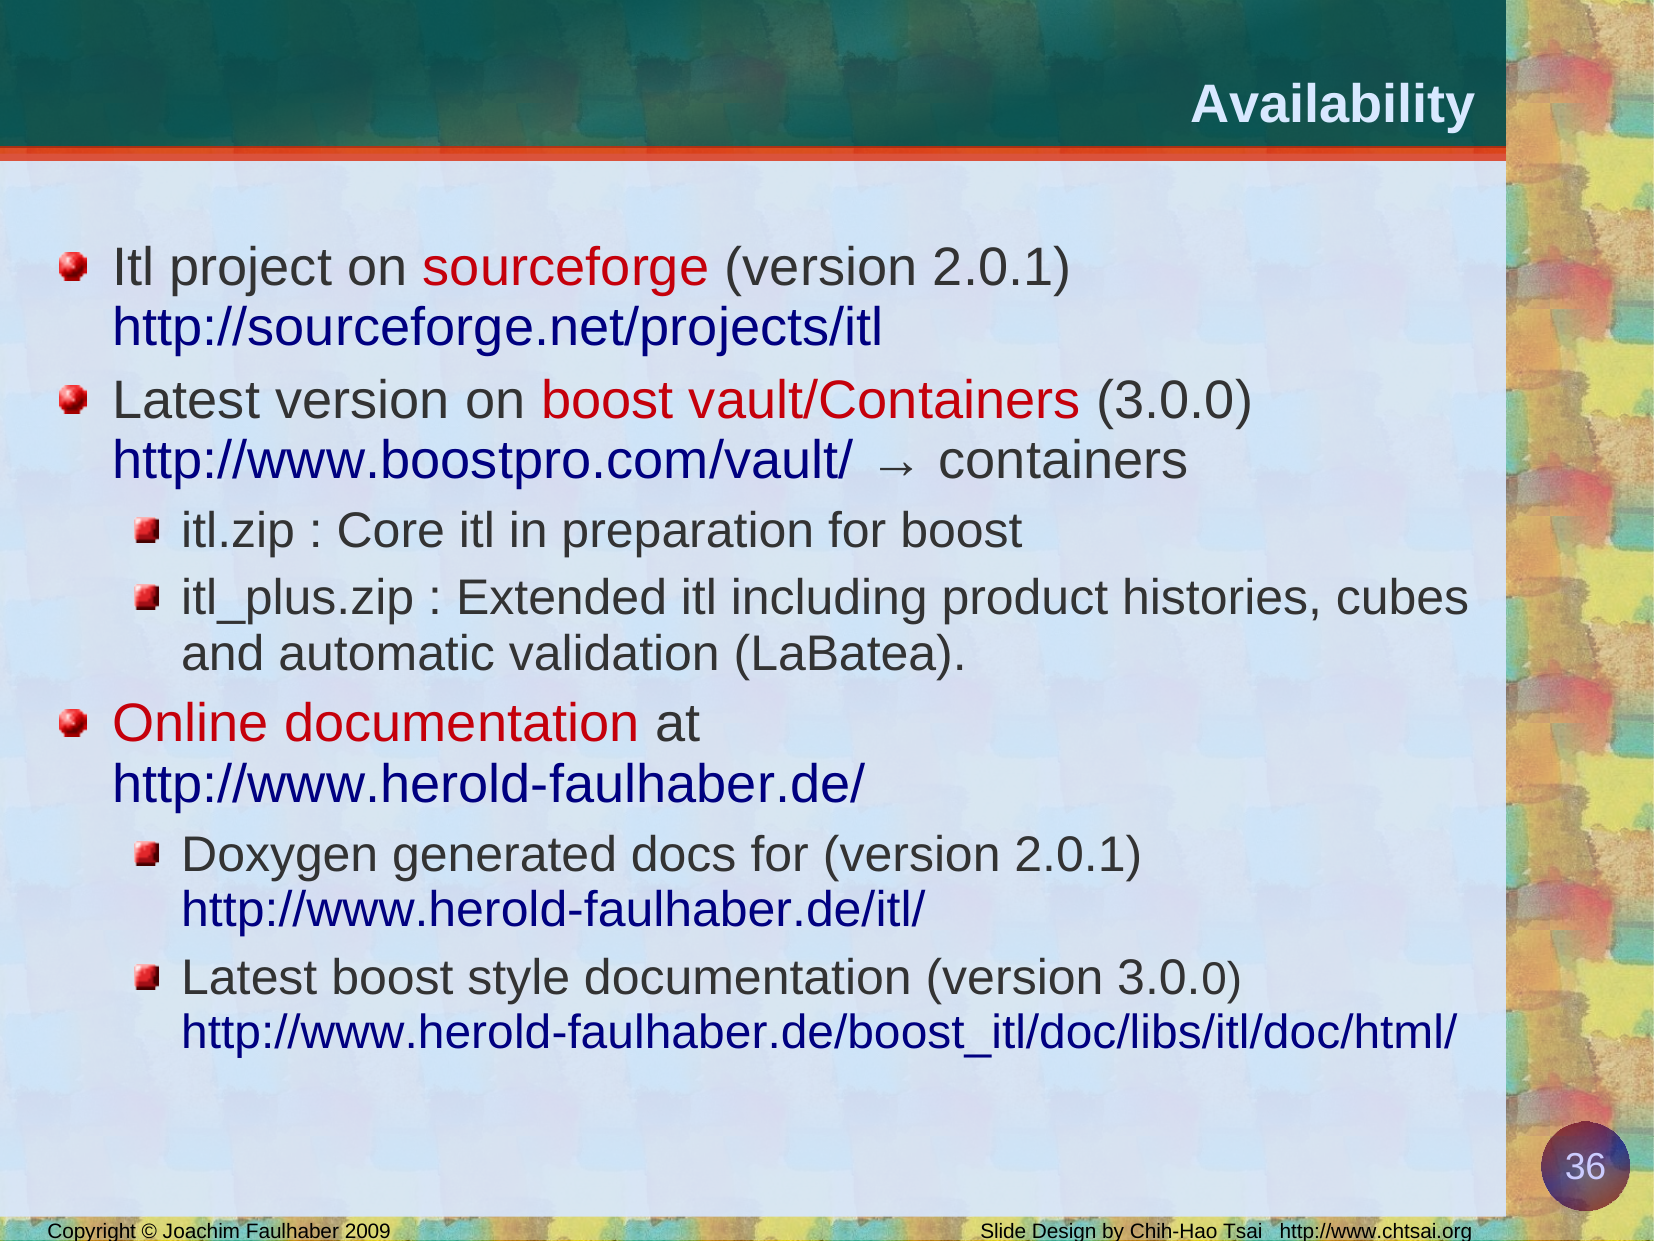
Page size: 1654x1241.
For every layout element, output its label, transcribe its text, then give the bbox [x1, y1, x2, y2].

title Availability [29, 59, 1477, 148]
list Itl project on sourceforge (version 2.0.1) http://sourceforge.net/projects/itl Latest version on boost vault/Containers (3.0.0) http://www.boostpro.com/vault/ → containers itl.zip : Core itl in preparation for boost itl_plus.zip : Extended itl including product histories, cubes and automatic validation (LaBatea). Online documentation at http://www.herold-faulhaber.de/ Doxygen generated docs for (version 2.0.1) http://www.herold-faulhaber.de/itl/ Latest boost style documentation (version 3.0.0) http://www.herold-faulhaber.de/boost_itl/doc/libs/itl/doc/html/ [59, 236, 1503, 1206]
